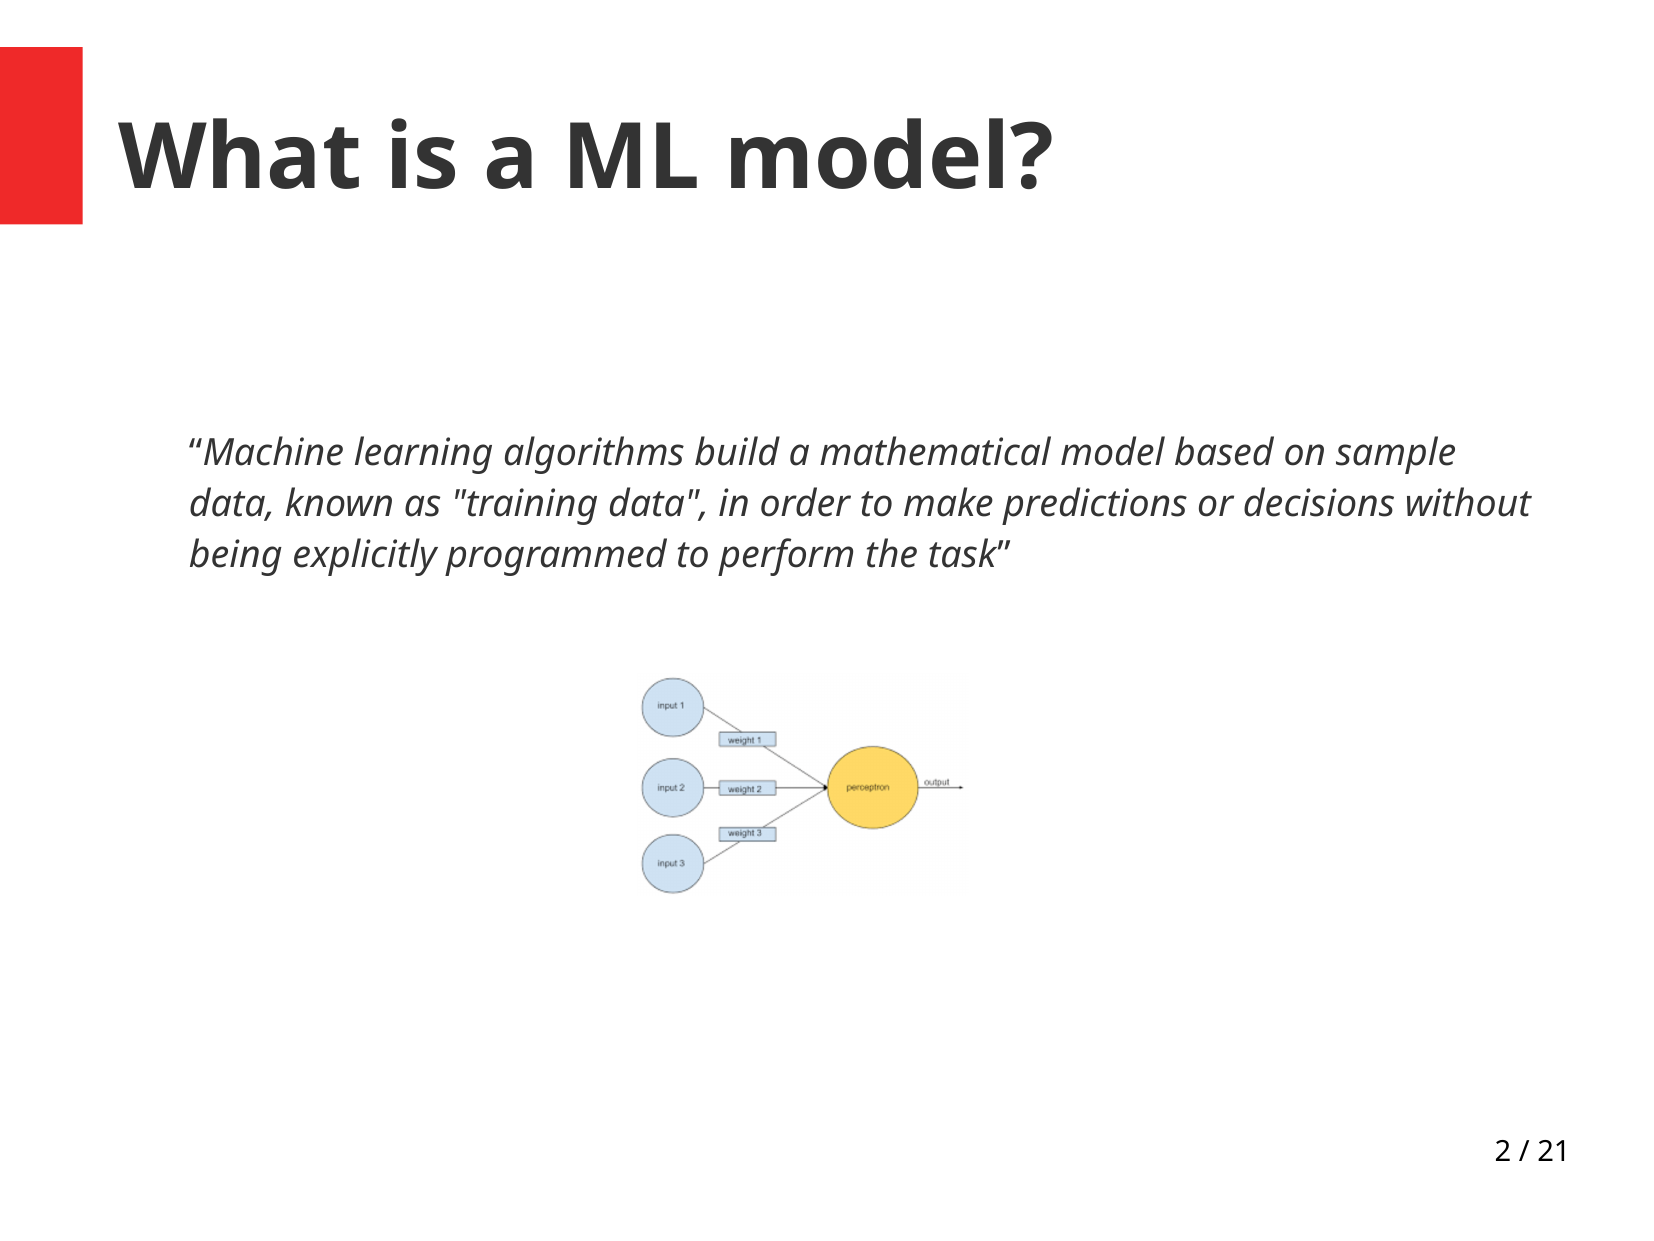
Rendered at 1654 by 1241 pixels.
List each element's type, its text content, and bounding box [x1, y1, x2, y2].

title What is a ML model? [118, 49, 1571, 257]
list “Machine learning algorithms build a mathematical model based on sample data, known as "training data", in order to make predictions or decisions without being explicitly programmed to perform the task” [118, 425, 1536, 579]
picture [637, 673, 969, 896]
